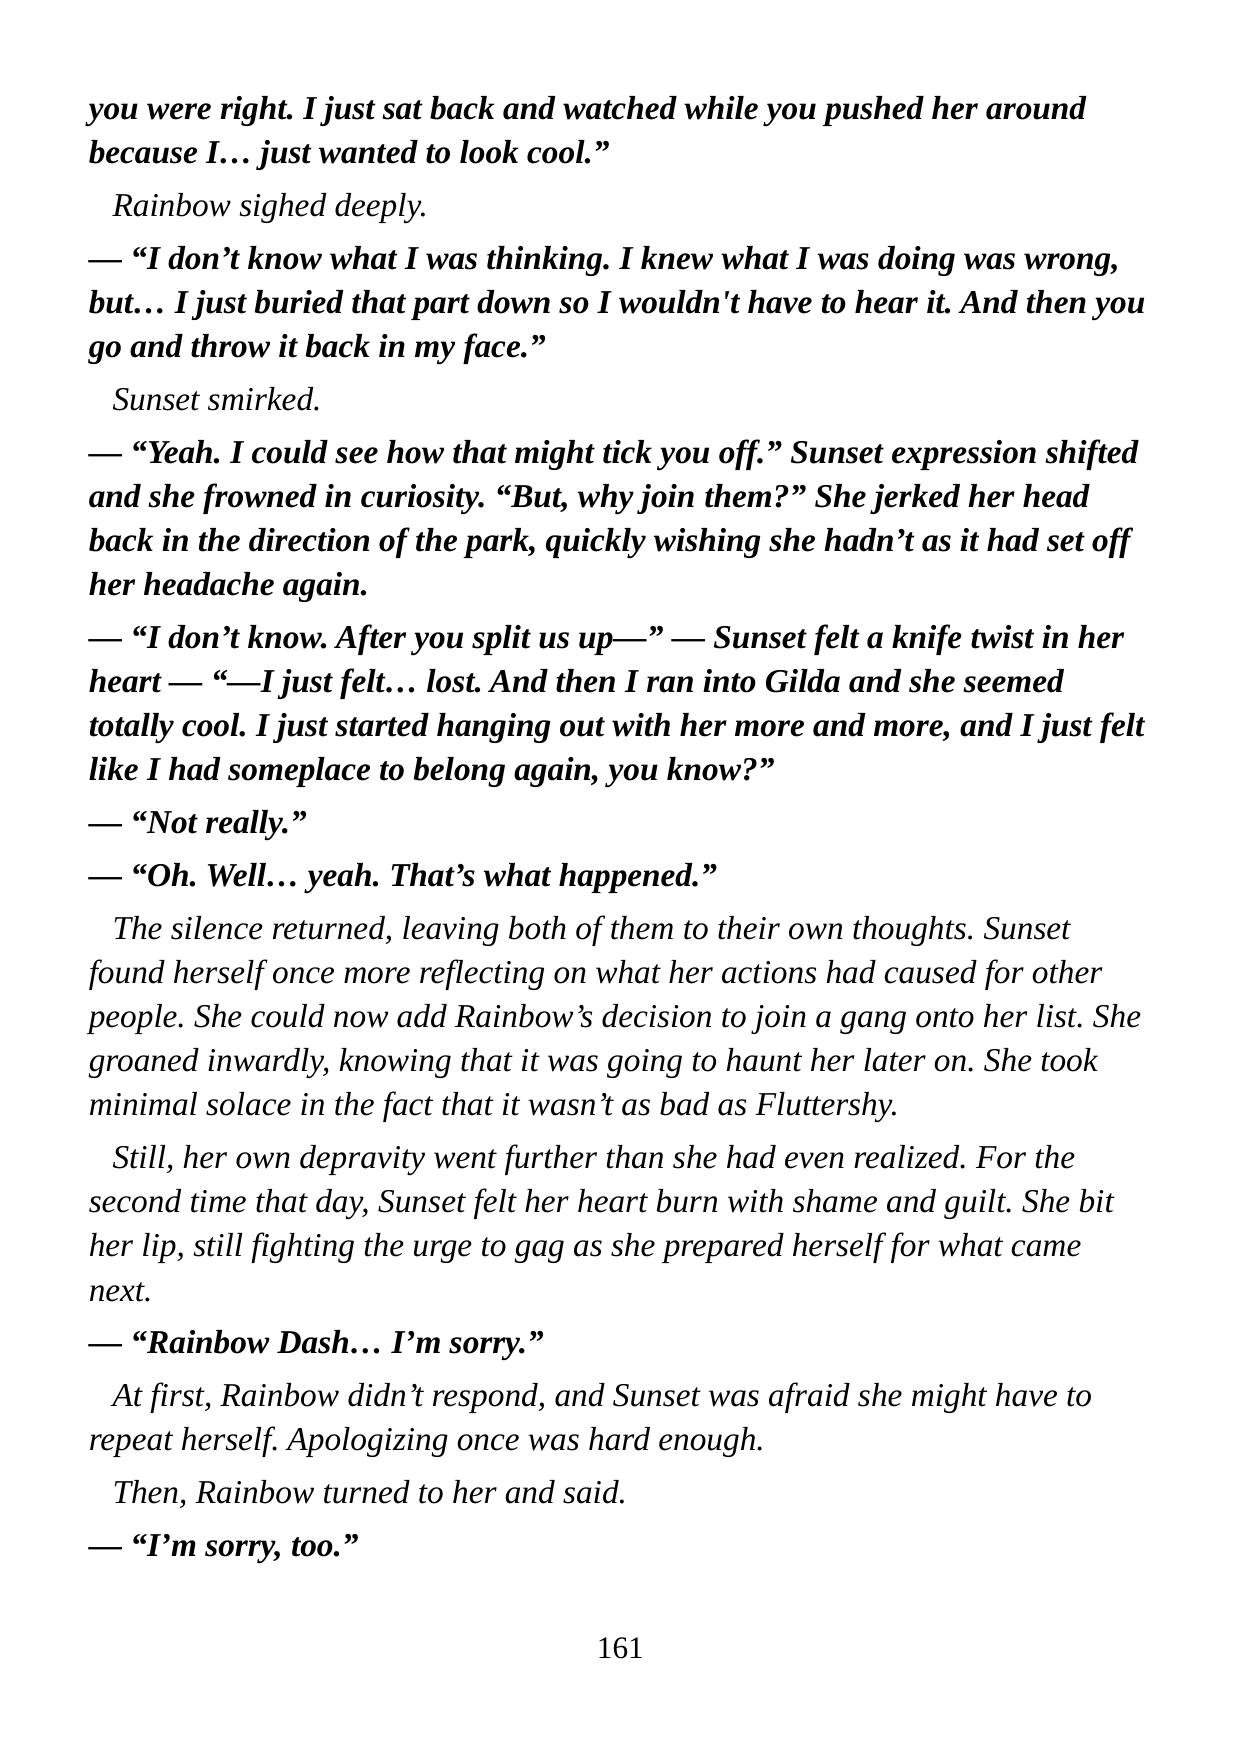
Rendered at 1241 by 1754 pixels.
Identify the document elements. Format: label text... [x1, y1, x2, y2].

text — “Not really.” [88, 803, 1152, 841]
text — “Oh. Well… yeah. That’s what happened.” [88, 856, 1152, 894]
text — “Yeah. I could see how that might tick you off.” Sunset expression shifted and she frowned in curiosity. “But, why join them?” She jerked her head back in the direction of the park, quickly wishing she hadn’t as it had set off her headache again. [88, 432, 1152, 603]
text — “I’m sorry, too.” [88, 1526, 1152, 1564]
text The silence returned, leaving both of them to their own thoughts. Sunset found herself once more reflecting on what her actions had caused for other people. She could now add Rainbow’s decision to join a gang onto her list. She groaned inwardly, knowing that it was going to haunt her later on. She took minimal solace in the fact that it wasn’t as bad as Fluttershy. [88, 908, 1152, 1123]
text Then, Rainbow turned to her and said. [88, 1473, 1152, 1511]
text At first, Rainbow didn’t respond, and Sunset was afraid she might have to repeat herself. Apologizing once was hard enough. [88, 1376, 1152, 1458]
text — “I don’t know what I was thinking. I knew what I was doing was wrong, but… I just buried that part down so I wouldn't have to hear it. And then you go and throw it back in my face.” [88, 238, 1152, 365]
text Rainbow sighed deeply. [88, 186, 1152, 224]
text — “Rainbow Dash… I’m sorry.” [88, 1323, 1152, 1361]
text Sunset smirked. [88, 379, 1152, 418]
text Still, her own depravity went further than she had even realized. For the second time that day, Sunset felt her heart burn with shame and guilt. She bit her lip, still fighting the urge to gag as she prepared herself for what came next. [88, 1138, 1152, 1308]
text you were right. I just sat back and watched while you pushed her around because I… just wanted to look cool.” [88, 88, 1152, 171]
text — “I don’t know. After you split us up—” — Sunset felt a knife twist in her heart — “—I just felt… lost. And then I ran into Gilda and she seemed totally cool. I just started hanging out with her more and more, and I just felt like I had someplace to belong again, you know?” [88, 617, 1152, 788]
